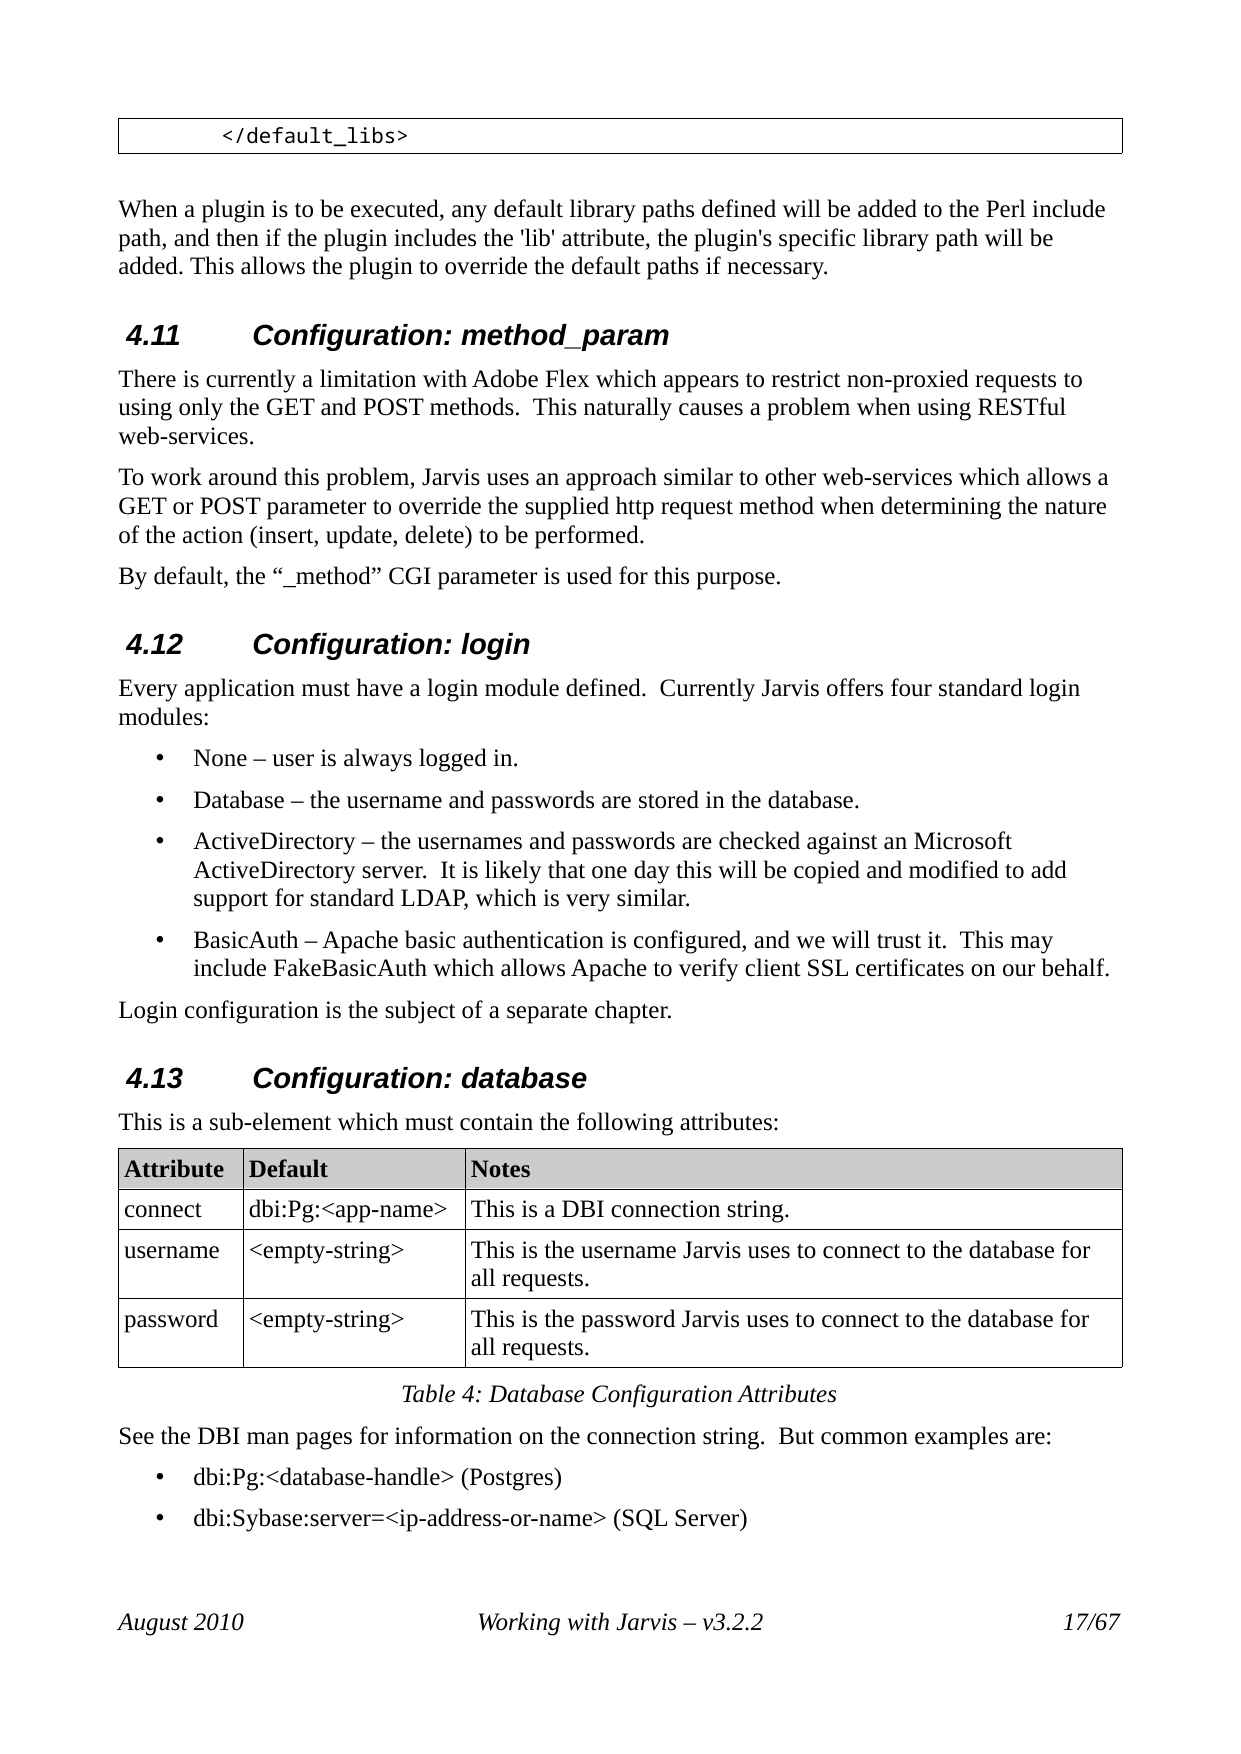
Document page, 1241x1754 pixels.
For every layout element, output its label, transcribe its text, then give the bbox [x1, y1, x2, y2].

table_header Default [244, 1149, 465, 1188]
text This is a sub-element which must contain the following attributes: [118, 1107, 1122, 1136]
list dbi:Sybase:server=<ip-address-or-name> (SQL Server) [156, 1503, 1122, 1532]
text By default, the “_method” CGI parameter is used for this purpose. [118, 561, 1122, 590]
subtitle Configuration: method_param [118, 318, 1122, 351]
table_cell This is the username Jarvis uses to connect to the database for all requests. [466, 1230, 1122, 1298]
table_cell connect [119, 1190, 243, 1229]
table_header Notes [466, 1149, 1122, 1188]
text To work around this problem, Jarvis uses an approach similar to other web-services which allows a GET or POST parameter to override the supplied http request method when determining the nature of the action (insert, update, delete) to be performed. [118, 462, 1122, 549]
table_cell This is a DBI connection string. [466, 1190, 1122, 1229]
subtitle Configuration: database [118, 1061, 1122, 1094]
text There is currently a limitation with Adobe Flex which appears to restrict non-proxied requests to using only the GET and POST methods. This naturally causes a problem when using RESTful web-services. [118, 364, 1122, 450]
list Database – the username and passwords are stored in the database. [156, 785, 1122, 813]
table_cell password [119, 1299, 243, 1367]
table_header Attribute [119, 1149, 243, 1188]
list dbi:Pg:<database-handle> (Postgres) [156, 1462, 1122, 1491]
text Login configuration is the subject of a separate chapter. [118, 995, 1122, 1023]
table_cell <empty-string> [244, 1230, 465, 1298]
subtitle Configuration: login [118, 627, 1122, 661]
list BasicAuth – Apache basic authentication is configured, and we will trust it. This may include FakeBasicAuth which allows Apache to verify client SSL certificates on our behalf. [156, 925, 1122, 982]
text Table 4: Database Configuration Attributes [118, 1379, 1122, 1408]
table_cell dbi:Pg:<app-name> [244, 1190, 465, 1229]
text When a plugin is to be executed, any default library paths defined will be added to the Perl include path, and then if the plugin includes the 'lib' attribute, the plugin's specific library path will be added. This allows the plugin to override the default paths if necessary. [118, 194, 1122, 280]
list ActiveDirectory – the usernames and passwords are checked against an Microsoft ActiveDirectory server. It is likely that one day this will be copied and modified to add support for standard LDAP, which is very similar. [156, 826, 1122, 912]
text Every application must have a login module defined. Currently Jarvis offers four standard login modules: [118, 673, 1122, 731]
table_cell This is the password Jarvis uses to connect to the database for all requests. [466, 1299, 1122, 1367]
text See the DBI man pages for information on the connection string. But common examples are: [118, 1421, 1122, 1449]
table_cell <empty-string> [244, 1299, 465, 1367]
text </default_libs> [119, 119, 1122, 153]
list None – user is always logged in. [156, 743, 1122, 772]
table_cell username [119, 1230, 243, 1298]
